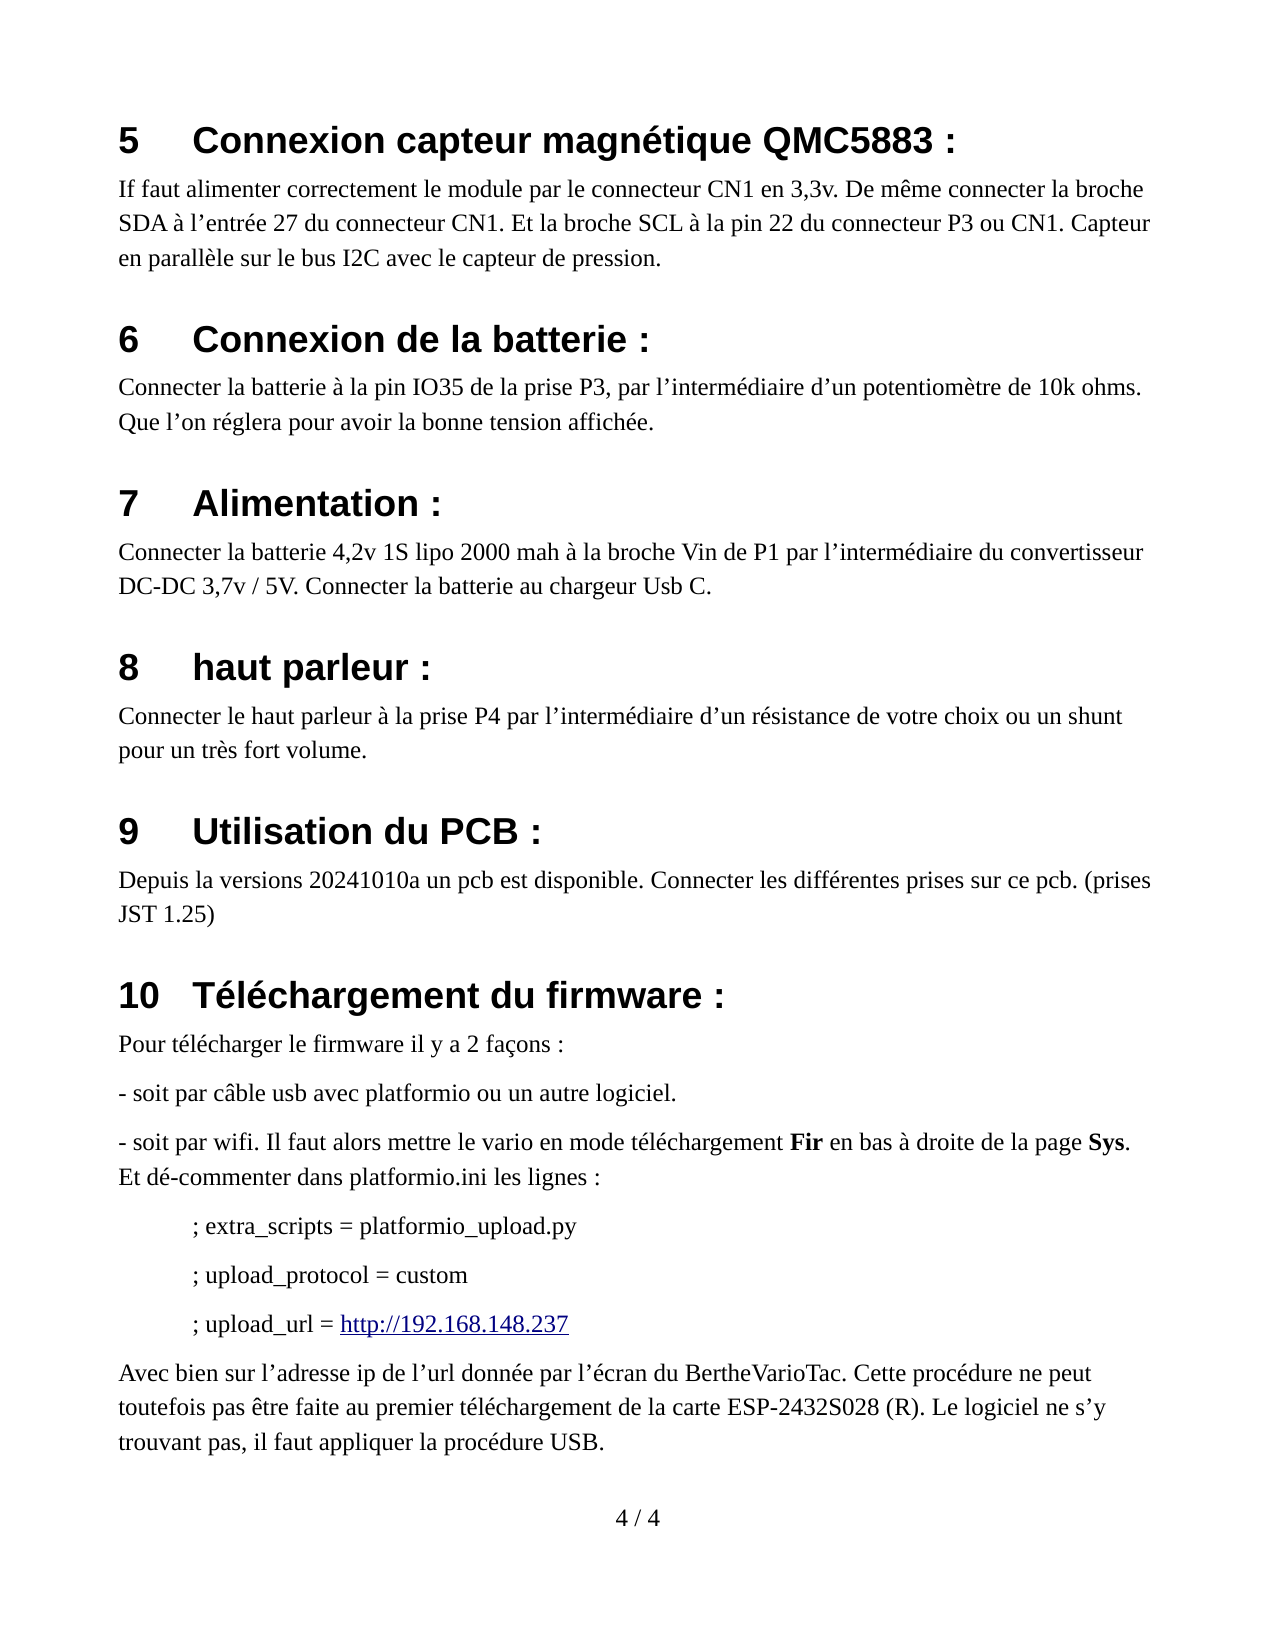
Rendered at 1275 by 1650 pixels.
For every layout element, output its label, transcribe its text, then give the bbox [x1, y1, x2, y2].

text If faut alimenter correctement le module par le connecteur CN1 en 3,3v. De même connecter la broche SDA à l’entrée 27 du connecteur CN1. Et la broche SCL à la pin 22 du connecteur P3 ou CN1. Capteur en parallèle sur le bus I2C avec le capteur de pression. [118, 174, 1157, 271]
text Avec bien sur l’adresse ip de l’url donnée par l’écran du BertheVarioTac. Cette procédure ne peut toutefois pas être faite au premier téléchargement de la carte ESP-2432S028 (R). Le logiciel ne s’y trouvant pas, il faut appliquer la procédure USB. [118, 1358, 1157, 1456]
text Connecter le haut parleur à la prise P4 par l’intermédiaire d’un résistance de votre choix ou un shunt pour un très fort volume. [118, 701, 1157, 764]
text - soit par wifi. Il faut alors mettre le vario en mode téléchargement Fir en bas à droite de la page Sys. Et dé-commenter dans platformio.ini les lignes : [118, 1127, 1157, 1190]
text Connecter la batterie 4,2v 1S lipo 2000 mah à la broche Vin de P1 par l’intermédiaire du convertisseur DC-DC 3,7v / 5V. Connecter la batterie au chargeur Usb C. [118, 537, 1157, 600]
subtitle Connexion de la batterie : [118, 317, 1157, 360]
text Connecter la batterie à la pin IO35 de la prise P3, par l’intermédiaire d’un potentiomètre de 10k ohms. Que l’on réglera pour avoir la bonne tension affichée. [118, 372, 1157, 436]
subtitle Alimentation : [118, 481, 1157, 524]
text ; upload_protocol = custom [118, 1260, 1157, 1288]
subtitle Téléchargement du firmware : [118, 973, 1157, 1017]
subtitle Connexion capteur magnétique QMC5883 : [118, 118, 1157, 161]
subtitle haut parleur : [118, 645, 1157, 688]
text ; upload_url = http://192.168.148.237 [118, 1309, 1157, 1338]
text Pour télécharger le firmware il y a 2 façons : [118, 1029, 1157, 1058]
text Depuis la versions 20241010a un pcb est disponible. Connecter les différentes prises sur ce pcb. (prises JST 1.25) [118, 865, 1157, 928]
subtitle Utilisation du PCB : [118, 809, 1157, 852]
text ; extra_scripts = platformio_upload.py [118, 1211, 1157, 1239]
text - soit par câble usb avec platformio ou un autre logiciel. [118, 1078, 1157, 1107]
